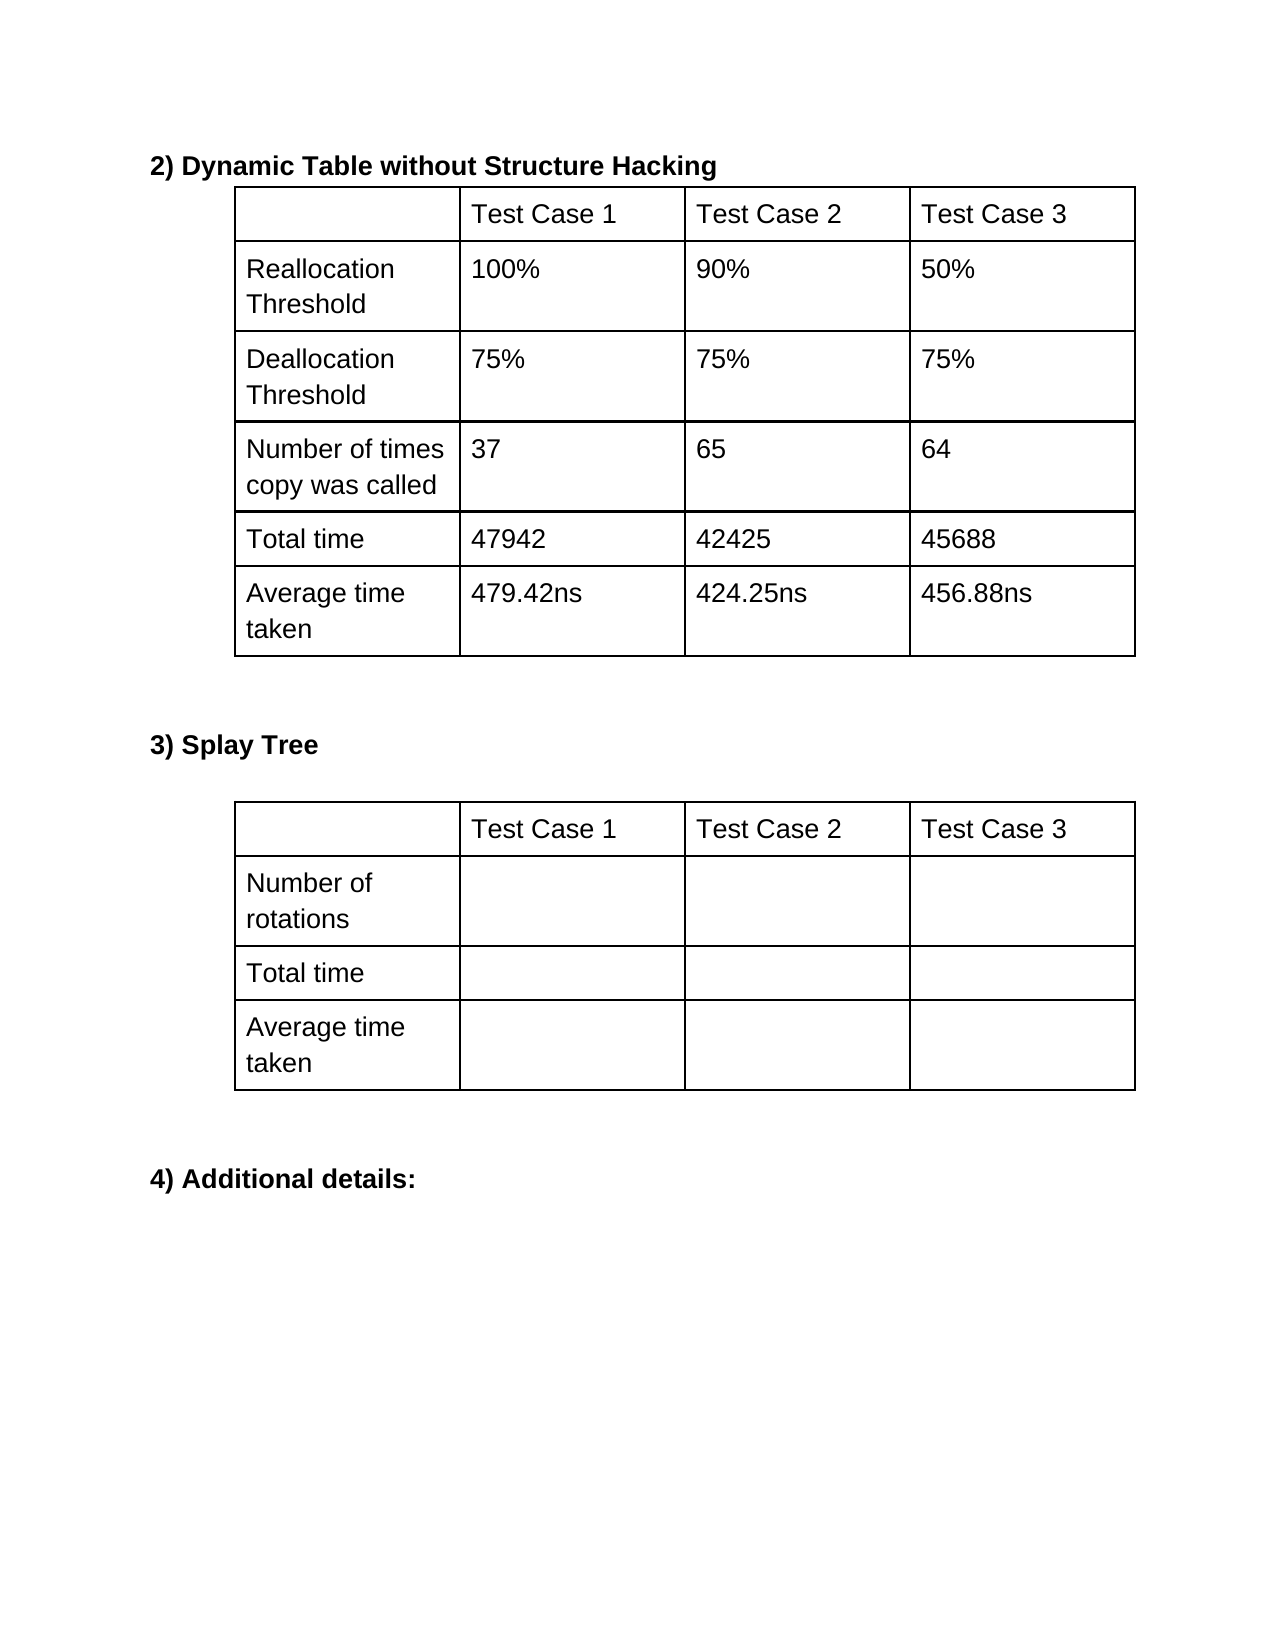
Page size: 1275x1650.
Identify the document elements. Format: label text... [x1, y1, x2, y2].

table_cell [911, 857, 1134, 945]
text 2) Dynamic Table without Structure Hacking [150, 150, 1125, 181]
table_cell [461, 857, 684, 945]
table_cell 75% [461, 332, 684, 420]
table_cell [686, 857, 909, 945]
table_cell 50% [911, 242, 1134, 330]
table_cell 456.88ns [911, 567, 1134, 655]
table_cell Average time taken [236, 1001, 459, 1089]
text 3) Splay Tree [150, 729, 1125, 760]
table_cell Total time [236, 513, 459, 564]
table_cell Number of rotations [236, 857, 459, 945]
table_cell 64 [911, 423, 1134, 510]
table_header Test Case 2 [686, 188, 909, 240]
table_cell 45688 [911, 513, 1134, 564]
table_cell [911, 947, 1134, 999]
table_cell [686, 1001, 909, 1089]
table_cell Reallocation Threshold [236, 242, 459, 330]
table_cell [461, 947, 684, 999]
table_header [236, 188, 459, 240]
table_cell Deallocation Threshold [236, 332, 459, 420]
table_cell 90% [686, 242, 909, 330]
table_cell [686, 947, 909, 999]
table_header Test Case 3 [911, 188, 1134, 240]
table_cell 47942 [461, 513, 684, 564]
text 4) Additional details: [150, 1163, 1125, 1194]
table_cell 75% [686, 332, 909, 420]
table_cell 65 [686, 423, 909, 510]
table_cell Average time taken [236, 567, 459, 655]
table_header Test Case 3 [911, 803, 1134, 855]
table_cell [911, 1001, 1134, 1089]
table_header Test Case 2 [686, 803, 909, 855]
table_cell 75% [911, 332, 1134, 420]
table_cell Number of times copy was called [236, 423, 459, 510]
table_header [236, 803, 459, 855]
table_cell [461, 1001, 684, 1089]
table_cell 42425 [686, 513, 909, 564]
table_cell 100% [461, 242, 684, 330]
table_header Test Case 1 [461, 188, 684, 240]
table_cell 424.25ns [686, 567, 909, 655]
table_cell Total time [236, 947, 459, 999]
table_cell 37 [461, 423, 684, 510]
table_header Test Case 1 [461, 803, 684, 855]
table_cell 479.42ns [461, 567, 684, 655]
